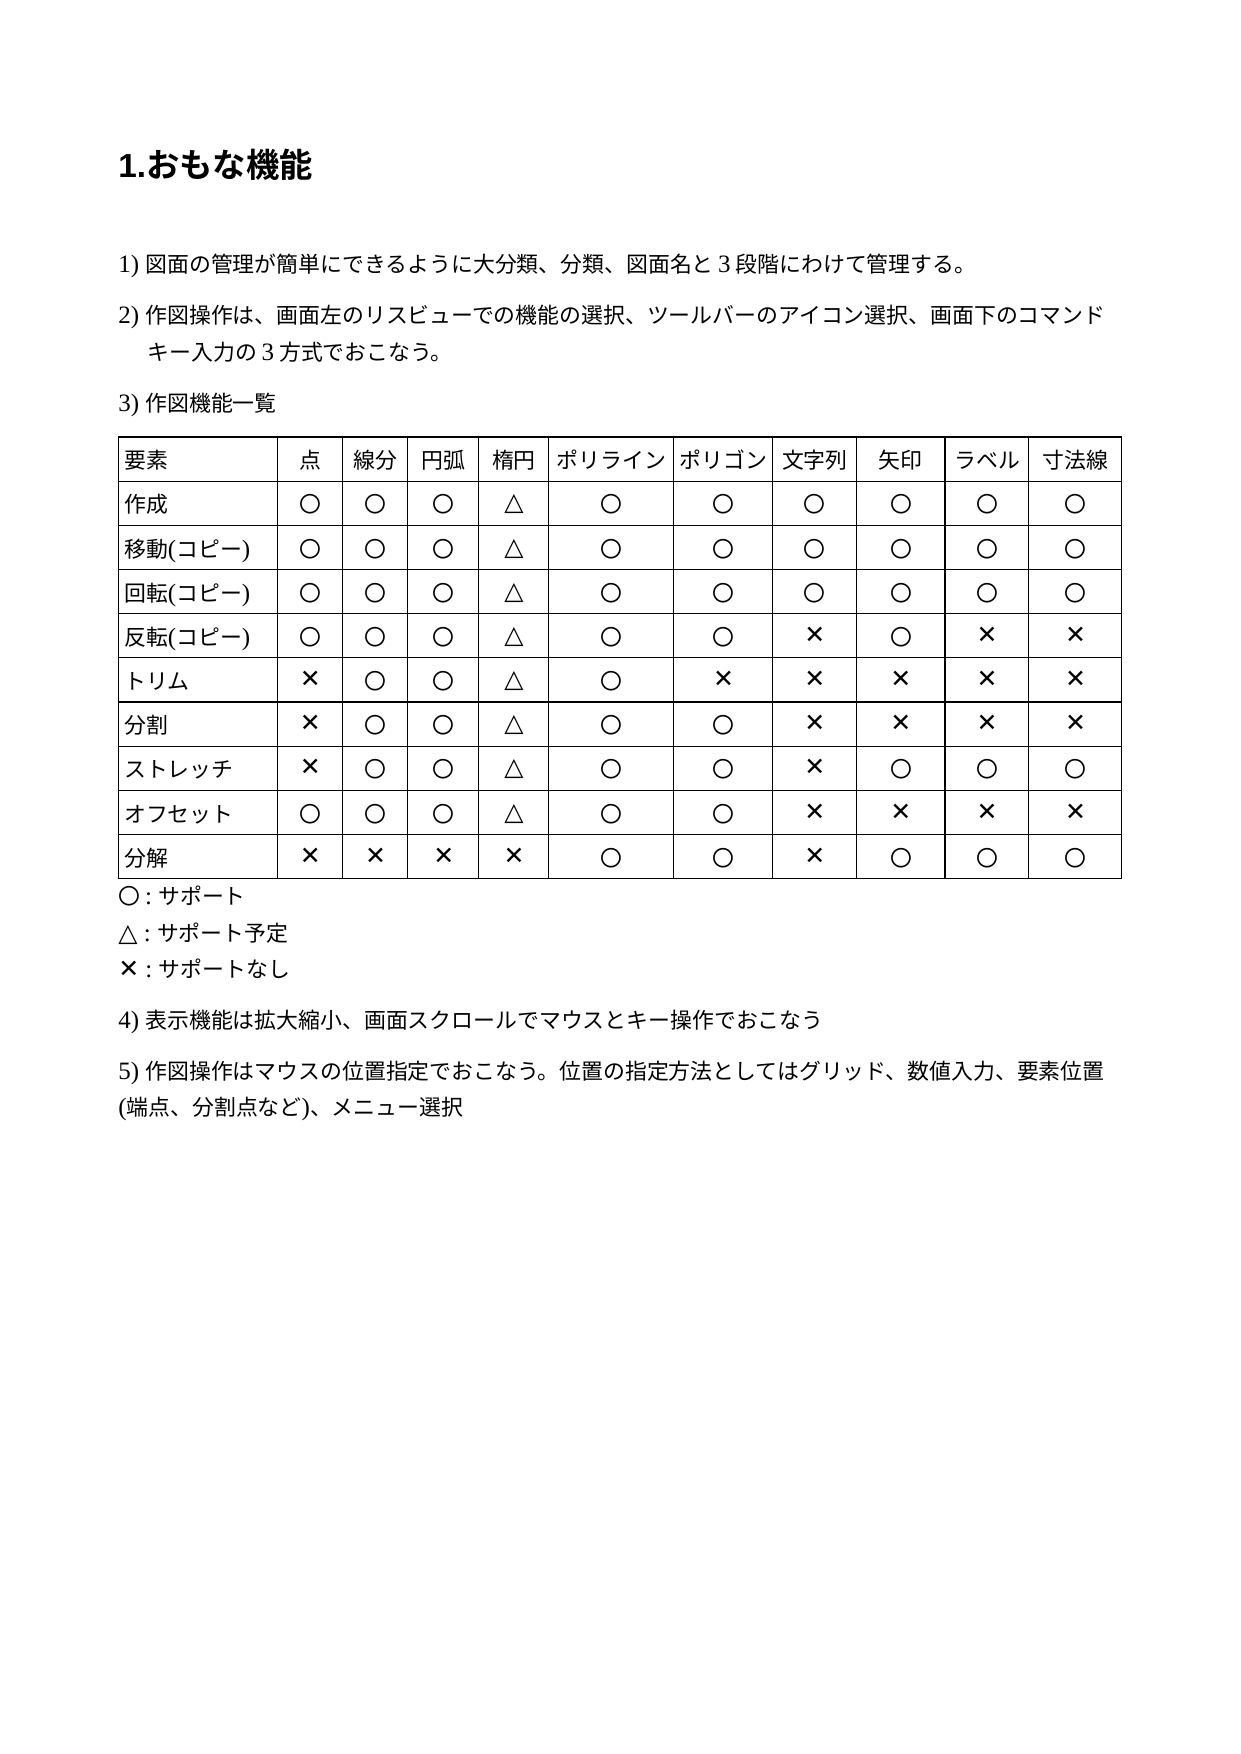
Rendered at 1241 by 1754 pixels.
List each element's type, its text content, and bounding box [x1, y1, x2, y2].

text 4) 表示機能は拡大縮小、画面スクロールでマウスとキー操作でおこなう [118, 1003, 1122, 1034]
table_cell △ [479, 614, 548, 657]
table_header ラベル [946, 438, 1028, 481]
table_cell 〇 [549, 570, 673, 613]
table_header 矢印 [857, 438, 944, 481]
table_cell ✕ [946, 658, 1028, 701]
table_cell ✕ [1029, 658, 1121, 701]
table_cell 〇 [343, 747, 407, 790]
table_cell 〇 [343, 526, 407, 569]
table_cell △ [479, 791, 548, 834]
table_cell 〇 [549, 791, 673, 834]
table_header 点 [278, 438, 342, 481]
table_cell 〇 [408, 614, 478, 657]
table_cell 〇 [674, 526, 772, 569]
table_cell ✕ [857, 703, 944, 746]
table_cell 〇 [343, 614, 407, 657]
text 2) 作図操作は、画面左のリスビューでの機能の選択、ツールバーのアイコン選択、画面下のコマンドキー入力の3方式でおこなう。 [118, 298, 1122, 366]
table_cell トリム [119, 658, 277, 701]
table_cell ✕ [1029, 791, 1121, 834]
table_cell 回転(コピー) [119, 570, 277, 613]
table_cell 〇 [1029, 570, 1121, 613]
table_cell ストレッチ [119, 747, 277, 790]
table_cell 〇 [857, 747, 944, 790]
table_cell 〇 [343, 791, 407, 834]
table_cell ✕ [408, 835, 478, 878]
table_header ポリライン [549, 438, 673, 481]
table_cell 〇 [549, 658, 673, 701]
table_cell ✕ [857, 658, 944, 701]
table_cell 分解 [119, 835, 277, 878]
table_cell 〇 [857, 526, 944, 569]
table_cell 〇 [674, 703, 772, 746]
table_cell 〇 [343, 658, 407, 701]
table_cell 〇 [674, 791, 772, 834]
table_cell 〇 [946, 482, 1028, 525]
table_cell 〇 [946, 747, 1028, 790]
table_cell ✕ [343, 835, 407, 878]
table_header 寸法線 [1029, 438, 1121, 481]
table_cell 〇 [946, 835, 1028, 878]
table_cell 〇 [1029, 747, 1121, 790]
table_cell ✕ [773, 791, 856, 834]
table_cell 〇 [549, 614, 673, 657]
table_cell 〇 [278, 526, 342, 569]
table_cell ✕ [773, 614, 856, 657]
table_header ポリゴン [674, 438, 772, 481]
table_cell 〇 [674, 747, 772, 790]
table_cell 〇 [343, 703, 407, 746]
table_cell ✕ [946, 703, 1028, 746]
table_cell 移動(コピー) [119, 526, 277, 569]
table_cell ✕ [946, 791, 1028, 834]
table_cell 〇 [674, 835, 772, 878]
table_cell ✕ [773, 835, 856, 878]
table_cell 〇 [857, 614, 944, 657]
subtitle 1.おもな機能 [118, 139, 1122, 187]
table_cell ✕ [278, 835, 342, 878]
table_cell 作成 [119, 482, 277, 525]
table_header 円弧 [408, 438, 478, 481]
table_cell 〇 [343, 570, 407, 613]
table_cell 〇 [857, 835, 944, 878]
text 3) 作図機能一覧 [118, 386, 1122, 417]
table_cell 〇 [946, 526, 1028, 569]
table_cell △ [479, 658, 548, 701]
table_cell 〇 [674, 482, 772, 525]
table_cell 〇 [1029, 526, 1121, 569]
table_cell △ [479, 526, 548, 569]
table_cell 〇 [549, 835, 673, 878]
table_cell ✕ [278, 747, 342, 790]
table_cell △ [479, 747, 548, 790]
table_header 線分 [343, 438, 407, 481]
table_cell ✕ [773, 658, 856, 701]
table_cell ✕ [857, 791, 944, 834]
table_cell オフセット [119, 791, 277, 834]
table_cell 〇 [674, 570, 772, 613]
table_cell △ [479, 570, 548, 613]
table_cell 〇 [1029, 482, 1121, 525]
table_cell 〇 [1029, 835, 1121, 878]
table_cell △ [479, 482, 548, 525]
table_cell 〇 [549, 703, 673, 746]
table_cell 〇 [773, 482, 856, 525]
table_cell 反転(コピー) [119, 614, 277, 657]
table_cell ✕ [278, 658, 342, 701]
table_cell 〇 [549, 482, 673, 525]
text 5) 作図操作はマウスの位置指定でおこなう。位置の指定方法としてはグリッド、数値入力、要素位置(端点、分割点など)、メニュー選択 [118, 1054, 1122, 1122]
table_cell ✕ [1029, 614, 1121, 657]
table_cell 〇 [857, 482, 944, 525]
table_cell 〇 [278, 614, 342, 657]
table_cell 〇 [408, 658, 478, 701]
table_header 文字列 [773, 438, 856, 481]
table_cell 〇 [278, 570, 342, 613]
table_cell 〇 [674, 614, 772, 657]
table_cell ✕ [773, 747, 856, 790]
table_cell 〇 [857, 570, 944, 613]
table_cell 〇 [549, 747, 673, 790]
text 1) 図面の管理が簡単にできるように大分類、分類、図面名と3段階にわけて管理する。 [118, 247, 1122, 279]
table_cell 〇 [278, 482, 342, 525]
text 〇 : サポート △ : サポート予定 ✕ : サポートなし [118, 879, 1122, 983]
table_cell ✕ [946, 614, 1028, 657]
table_cell ✕ [1029, 703, 1121, 746]
table_cell ✕ [278, 703, 342, 746]
table_cell 〇 [408, 791, 478, 834]
table_cell 分割 [119, 703, 277, 746]
table_cell △ [479, 703, 548, 746]
table_cell 〇 [946, 570, 1028, 613]
table_header 要素 [119, 438, 277, 481]
table_cell ✕ [479, 835, 548, 878]
table_cell 〇 [773, 526, 856, 569]
table_header 楕円 [479, 438, 548, 481]
table_cell 〇 [549, 526, 673, 569]
table_cell 〇 [408, 482, 478, 525]
table_cell 〇 [408, 570, 478, 613]
table_cell 〇 [343, 482, 407, 525]
table_cell ✕ [773, 703, 856, 746]
table_cell 〇 [278, 791, 342, 834]
table_cell ✕ [674, 658, 772, 701]
table_cell 〇 [408, 747, 478, 790]
table_cell 〇 [408, 526, 478, 569]
table_cell 〇 [408, 703, 478, 746]
table_cell 〇 [773, 570, 856, 613]
